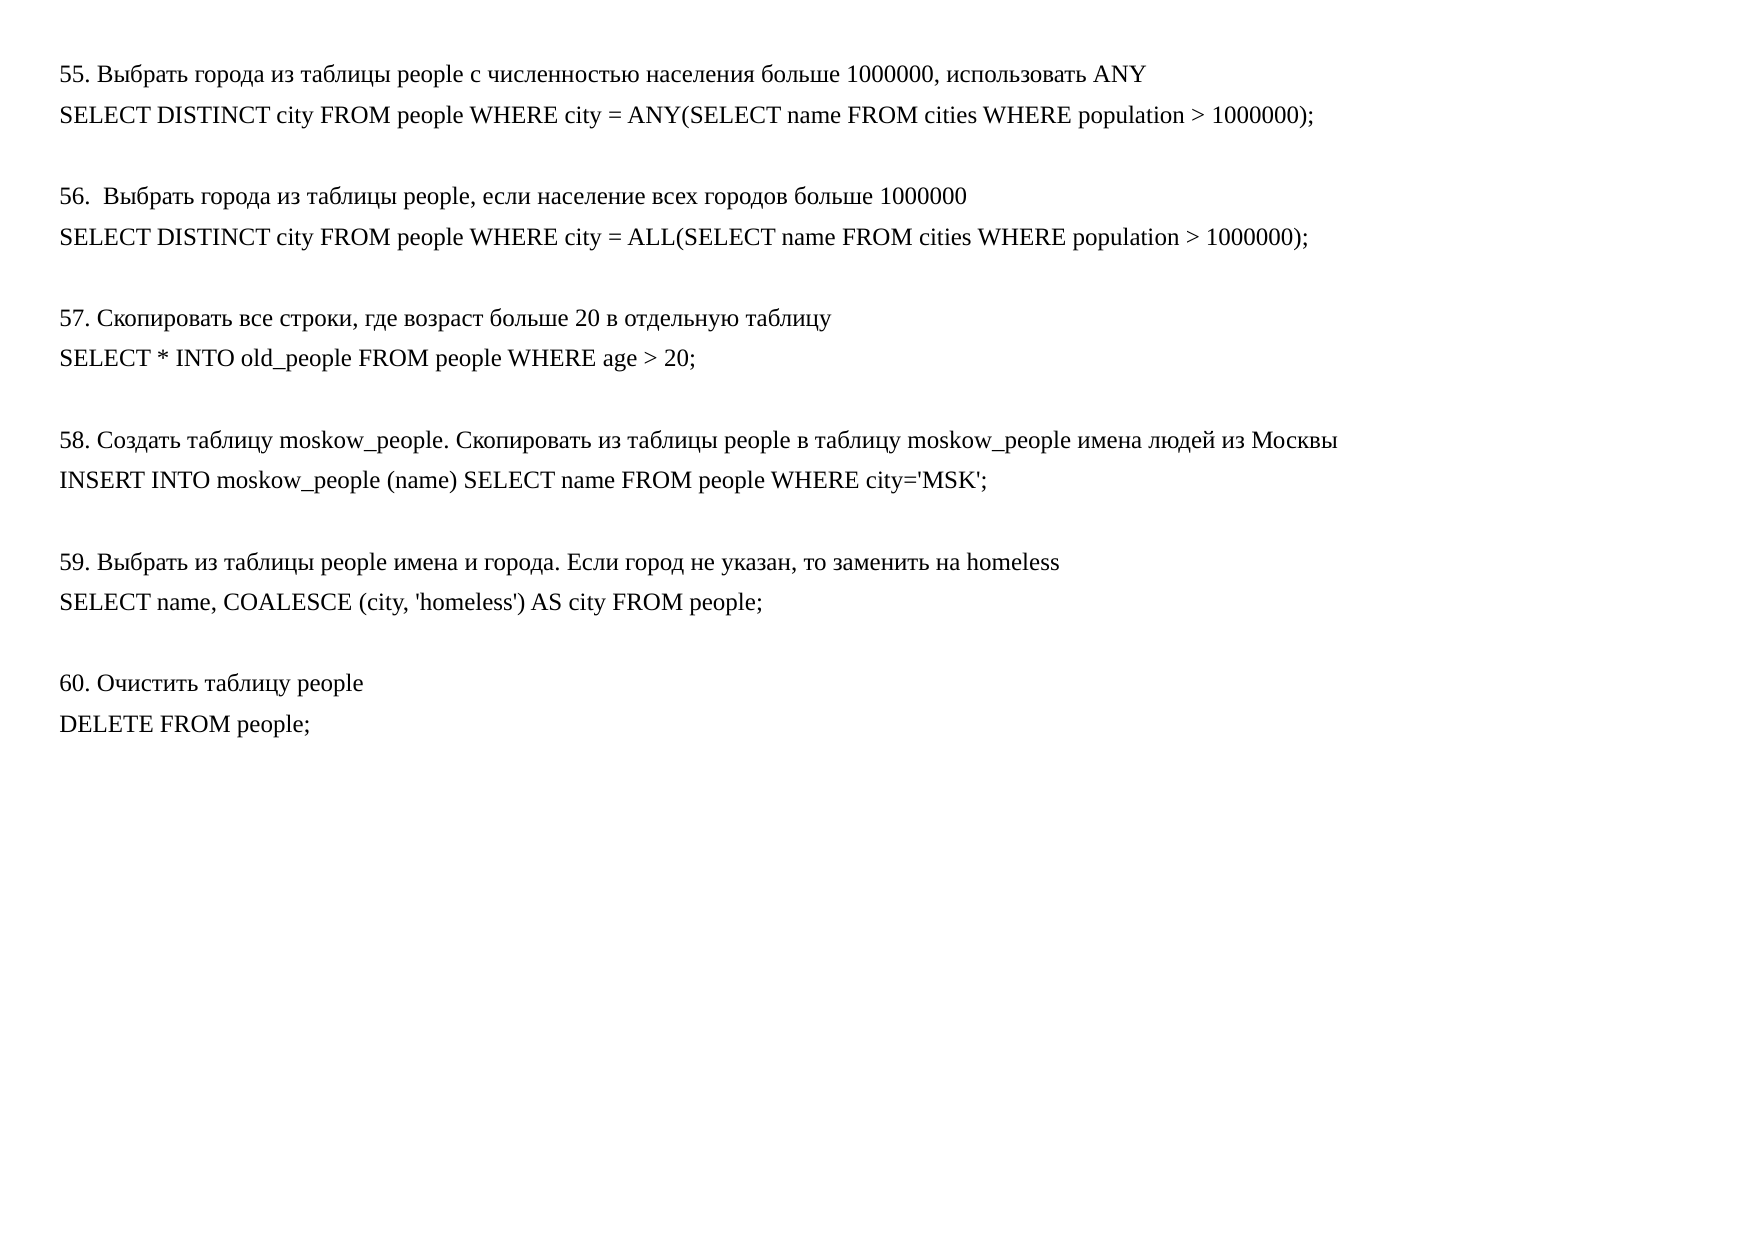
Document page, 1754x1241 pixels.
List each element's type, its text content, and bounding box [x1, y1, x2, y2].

text 57. Скопировать все строки, где возраст больше 20 в отдельную таблицу [59, 303, 1695, 332]
text SELECT DISTINCT city FROM people WHERE city = ALL(SELECT name FROM cities WHERE population > 1000000); [59, 222, 1695, 250]
text SELECT name, COALESCE (city, 'homeless') AS city FROM people; [59, 587, 1695, 616]
text 55. Выбрать города из таблицы people с численностью населения больше 1000000, использовать ANY [59, 59, 1695, 88]
text SELECT * INTO old_people FROM people WHERE age > 20; [59, 343, 1695, 372]
text DELETE FROM people; [59, 709, 1695, 738]
text 56. Выбрать города из таблицы people, если население всех городов больше 1000000 [59, 181, 1695, 210]
text 60. Очистить таблицу people [59, 668, 1695, 697]
text 59. Выбрать из таблицы people имена и города. Если город не указан, то заменить на homeless [59, 547, 1695, 575]
text 58. Создать таблицу moskow_people. Скопировать из таблицы people в таблицу moskow_people имена людей из Москвы [59, 425, 1695, 453]
text INSERT INTO moskow_people (name) SELECT name FROM people WHERE city='MSK'; [59, 465, 1695, 494]
text SELECT DISTINCT city FROM people WHERE city = ANY(SELECT name FROM cities WHERE population > 1000000); [59, 100, 1695, 128]
